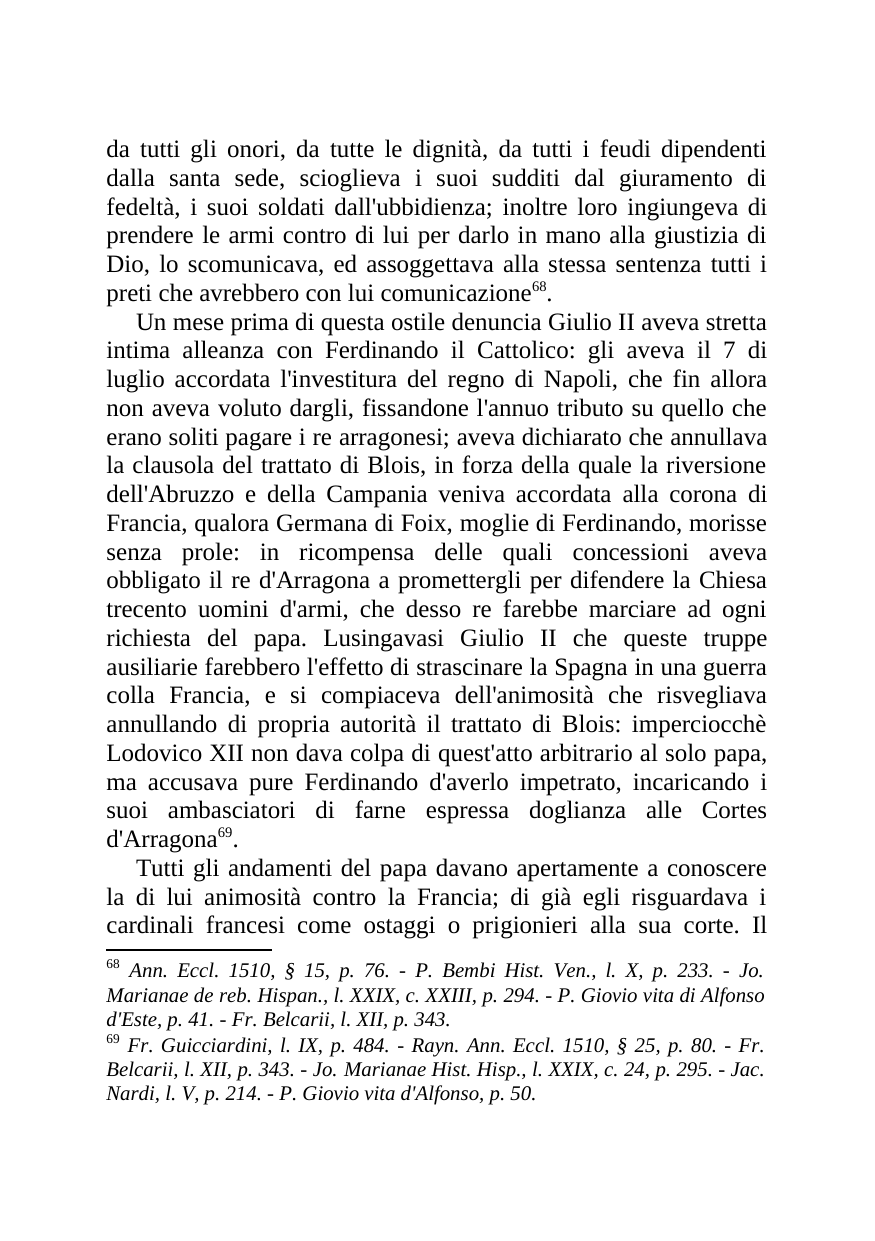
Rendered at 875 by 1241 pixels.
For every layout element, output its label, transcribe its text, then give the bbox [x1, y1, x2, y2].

text Ann. Eccl. 1510, § 15, p. 76. - P. Bembi Hist. Ven., l. X, p. 233. - Jo. Marianae de reb. Hispan., l. XXIX, c. XXIII, p. 294. - P. Giovio vita di Alfonso d'Este, p. 41. - Fr. Belcarii, l. XII, p. 343. [106, 956, 768, 1031]
text Un mese prima di questa ostile denuncia Giulio II aveva stretta intima alleanza con Ferdinando il Cattolico: gli aveva il 7 di luglio accordata l'investitura del regno di Napoli, che fin allora non aveva voluto dargli, fissandone l'annuo tributo su quello che erano soliti pagare i re arragonesi; aveva dichiarato che annullava la clausola del trattato di Blois, in forza della quale la riversione dell'Abruzzo e della Campania veniva accordata alla corona di Francia, qualora Germana di Foix, moglie di Ferdinando, morisse senza prole: in ricompensa delle quali concessioni aveva obbligato il re d'Arragona a promettergli per difendere la Chiesa trecento uomini d'armi, che desso re farebbe marciare ad ogni richiesta del papa. Lusingavasi Giulio II che queste truppe ausiliarie farebbero l'effetto di strascinare la Spagna in una guerra colla Francia, e si compiaceva dell'animosità che risvegliava annullando di propria autorità il trattato di Blois: imperciocchè Lodovico XII non dava colpa di quest'atto arbitrario al solo papa, ma accusava pure Ferdinando d'averlo impetrato, incaricando i suoi ambasciatori di farne espressa doglianza alle Cortes d'Arragona. [106, 307, 768, 853]
text da tutti gli onori, da tutte le dignità, da tutti i feudi dipendenti dalla santa sede, scioglieva i suoi sudditi dal giuramento di fedeltà, i suoi soldati dall'ubbidienza; inoltre loro ingiungeva di prendere le armi contro di lui per darlo in mano alla giustizia di Dio, lo scomunicava, ed assoggettava alla stessa sentenza tutti i preti che avrebbero con lui comunicazione. [106, 134, 768, 307]
text Fr. Guicciardini, l. IX, p. 484. - Rayn. Ann. Eccl. 1510, § 25, p. 80. - Fr. Belcarii, l. XII, p. 343. - Jo. Marianae Hist. Hisp., l. XXIX, c. 24, p. 295. - Jac. Nardi, l. V, p. 214. - P. Giovio vita d'Alfonso, p. 50. [106, 1031, 768, 1105]
text Tutti gli andamenti del papa davano apertamente a conoscere la di lui animosità contro la Francia; di già egli risguardava i cardinali francesi come ostaggi o prigionieri alla sua corte. Il [106, 853, 768, 939]
